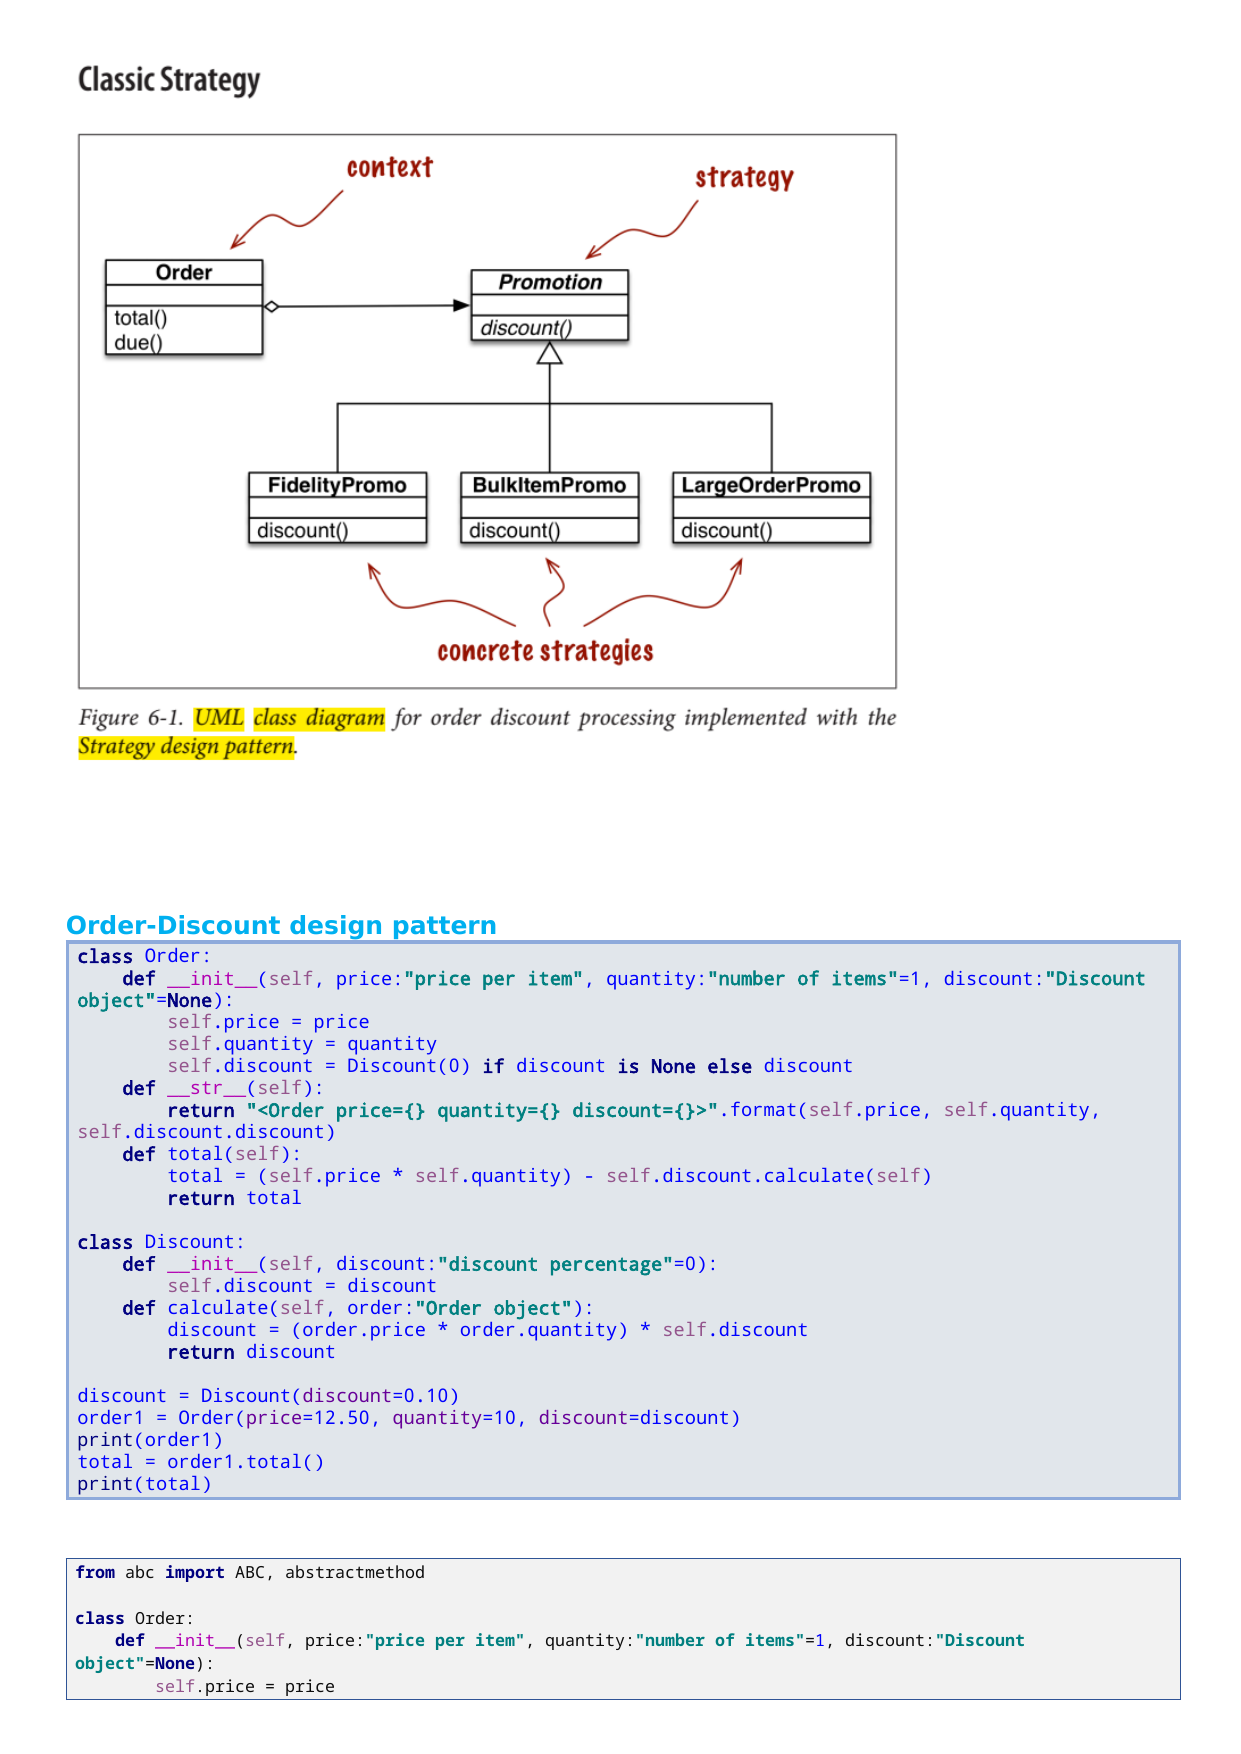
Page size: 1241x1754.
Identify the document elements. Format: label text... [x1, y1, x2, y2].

text class Order: def __init__(self, price:"price per item", quantity:"number of items"=1, discount:"Discount object"=None): self.price = price self.quantity = quantity self.discount = Discount(0) if discount is None else discount def __str__(self): return "<Order price={} quantity={} discount={}>".format(self.price, self.quantity, self.discount.discount) def total(self): total = (self.price * self.quantity) - self.discount.calculate(self) return total class Discount: def __init__(self, discount:"discount percentage"=0): self.discount = discount def calculate(self, order:"Order object"): discount = (order.price * order.quantity) * self.discount return discount discount = Discount(discount=0.10) order1 = Order(price=12.50, quantity=10, discount=discount) print(order1) total = order1.total() print(total) [69, 944, 1178, 1497]
picture [65, 61, 909, 768]
title Order-Discount design pattern [66, 911, 1181, 940]
text from abc import ABC, abstractmethod class Order: def __init__(self, price:"price per item", quantity:"number of items"=1, discount:"Discount object"=None): self.price = price [67, 1559, 1180, 1699]
